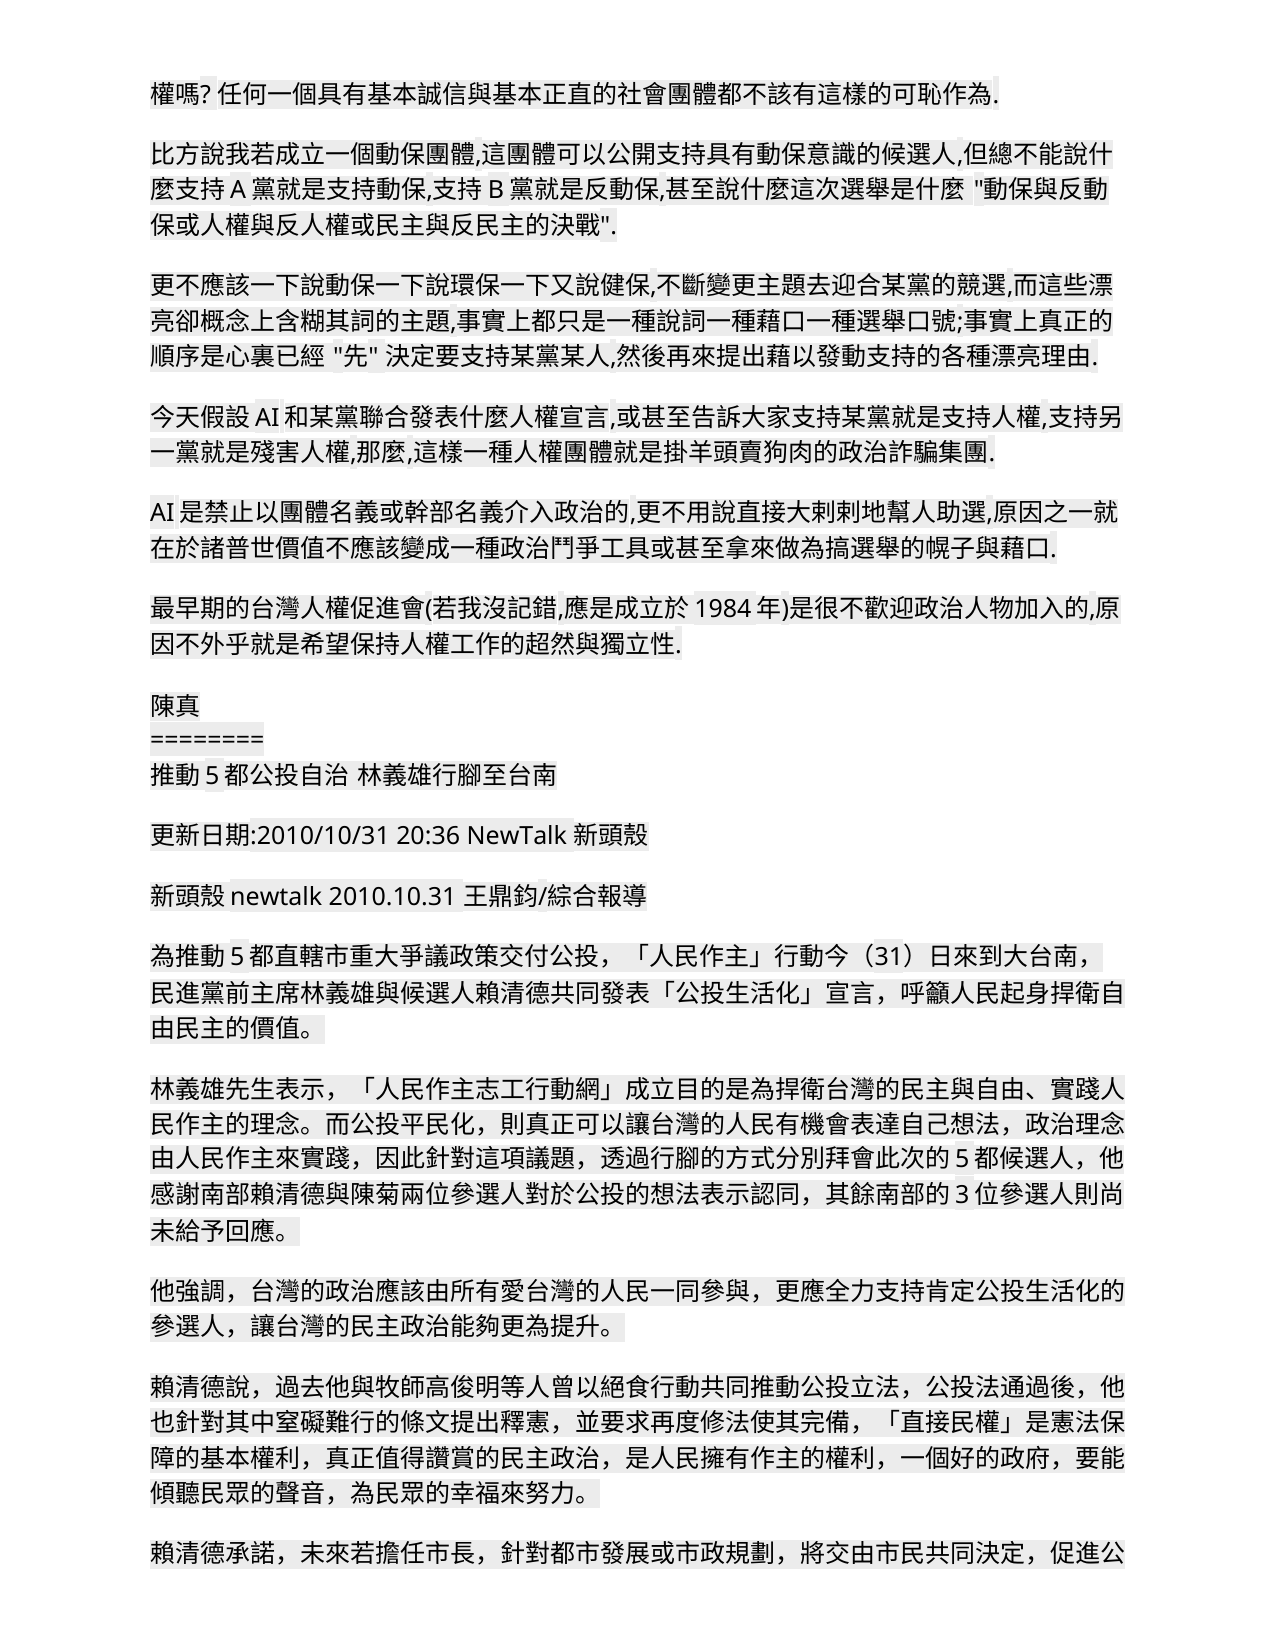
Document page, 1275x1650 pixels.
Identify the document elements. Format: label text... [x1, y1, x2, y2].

text 最早期的台灣人權促進會(若我沒記錯,應是成立於1984年)是很不歡迎政治人物加入的,原因不外乎就是希望保持人權工作的超然與獨立性. [150, 589, 1125, 660]
text 林義雄先生表示，「人民作主志工行動網」成立目的是為捍衛台灣的民主與自由、實踐人民作主的理念。而公投平民化，則真正可以讓台灣的人民有機會表達自己想法，政治理念由人民作主來實踐，因此針對這項議題，透過行腳的方式分別拜會此次的5都候選人，他感謝南部賴清德與陳菊兩位參選人對於公投的想法表示認同，其餘南部的3位參選人則尚未給予回應。 [150, 1069, 1125, 1246]
text 賴清德說，過去他與牧師高俊明等人曾以絕食行動共同推動公投立法，公投法通過後，他也針對其中窒礙難行的條文提出釋憲，並要求再度修法使其完備，「直接民權」是憲法保障的基本權利，真正值得讚賞的民主政治，是人民擁有作主的權利，一個好的政府，要能傾聽民眾的聲音，為民眾的幸福來努力。 [150, 1367, 1125, 1508]
text 新頭殼newtalk 2010.10.31 王鼎鈞/綜合報導 [150, 877, 1125, 912]
text 陳真 ======== 推動5都公投自治 林義雄行腳至台南 [150, 685, 1125, 792]
text 比方說我若成立一個動保團體,這團體可以公開支持具有動保意識的候選人,但總不能說什麼支持A黨就是支持動保,支持B黨就是反動保,甚至說什麼這次選舉是什麼 "動保與反動保或人權與反人權或民主與反民主的決戰". [150, 135, 1125, 242]
text 他強調，台灣的政治應該由所有愛台灣的人民一同參與，更應全力支持肯定公投生活化的參選人，讓台灣的民主政治能夠更為提升。 [150, 1271, 1125, 1342]
text 更不應該一下說動保一下說環保一下又說健保,不斷變更主題去迎合某黨的競選,而這些漂亮卻概念上含糊其詞的主題,事實上都只是一種說詞一種藉口一種選舉口號;事實上真正的順序是心裏已經 "先" 決定要支持某黨某人,然後再來提出藉以發動支持的各種漂亮理由. [150, 267, 1125, 373]
text 為推動5都直轄市重大爭議政策交付公投，「人民作主」行動今（31）日來到大台南，民進黨前主席林義雄與候選人賴清德共同發表「公投生活化」宣言，呼籲人民起身捍衛自由民主的價值。 [150, 937, 1125, 1044]
text 更新日期:2010/10/31 20:36 NewTalk 新頭殼 [150, 817, 1125, 852]
text 賴清德承諾，未來若擔任市長，針對都市發展或市政規劃，將交由市民共同決定，促進公 [150, 1533, 1125, 1569]
text AI是禁止以團體名義或幹部名義介入政治的,更不用說直接大剌剌地幫人助選,原因之一就在於諸普世價值不應該變成一種政治鬥爭工具或甚至拿來做為搞選舉的幌子與藉口. [150, 494, 1125, 564]
text 權嗎? 任何一個具有基本誠信與基本正直的社會團體都不該有這樣的可恥作為. [150, 75, 1125, 110]
text 今天假設AI和某黨聯合發表什麼人權宣言,或甚至告訴大家支持某黨就是支持人權,支持另一黨就是殘害人權,那麼,這樣一種人權團體就是掛羊頭賣狗肉的政治詐騙集團. [150, 398, 1125, 469]
